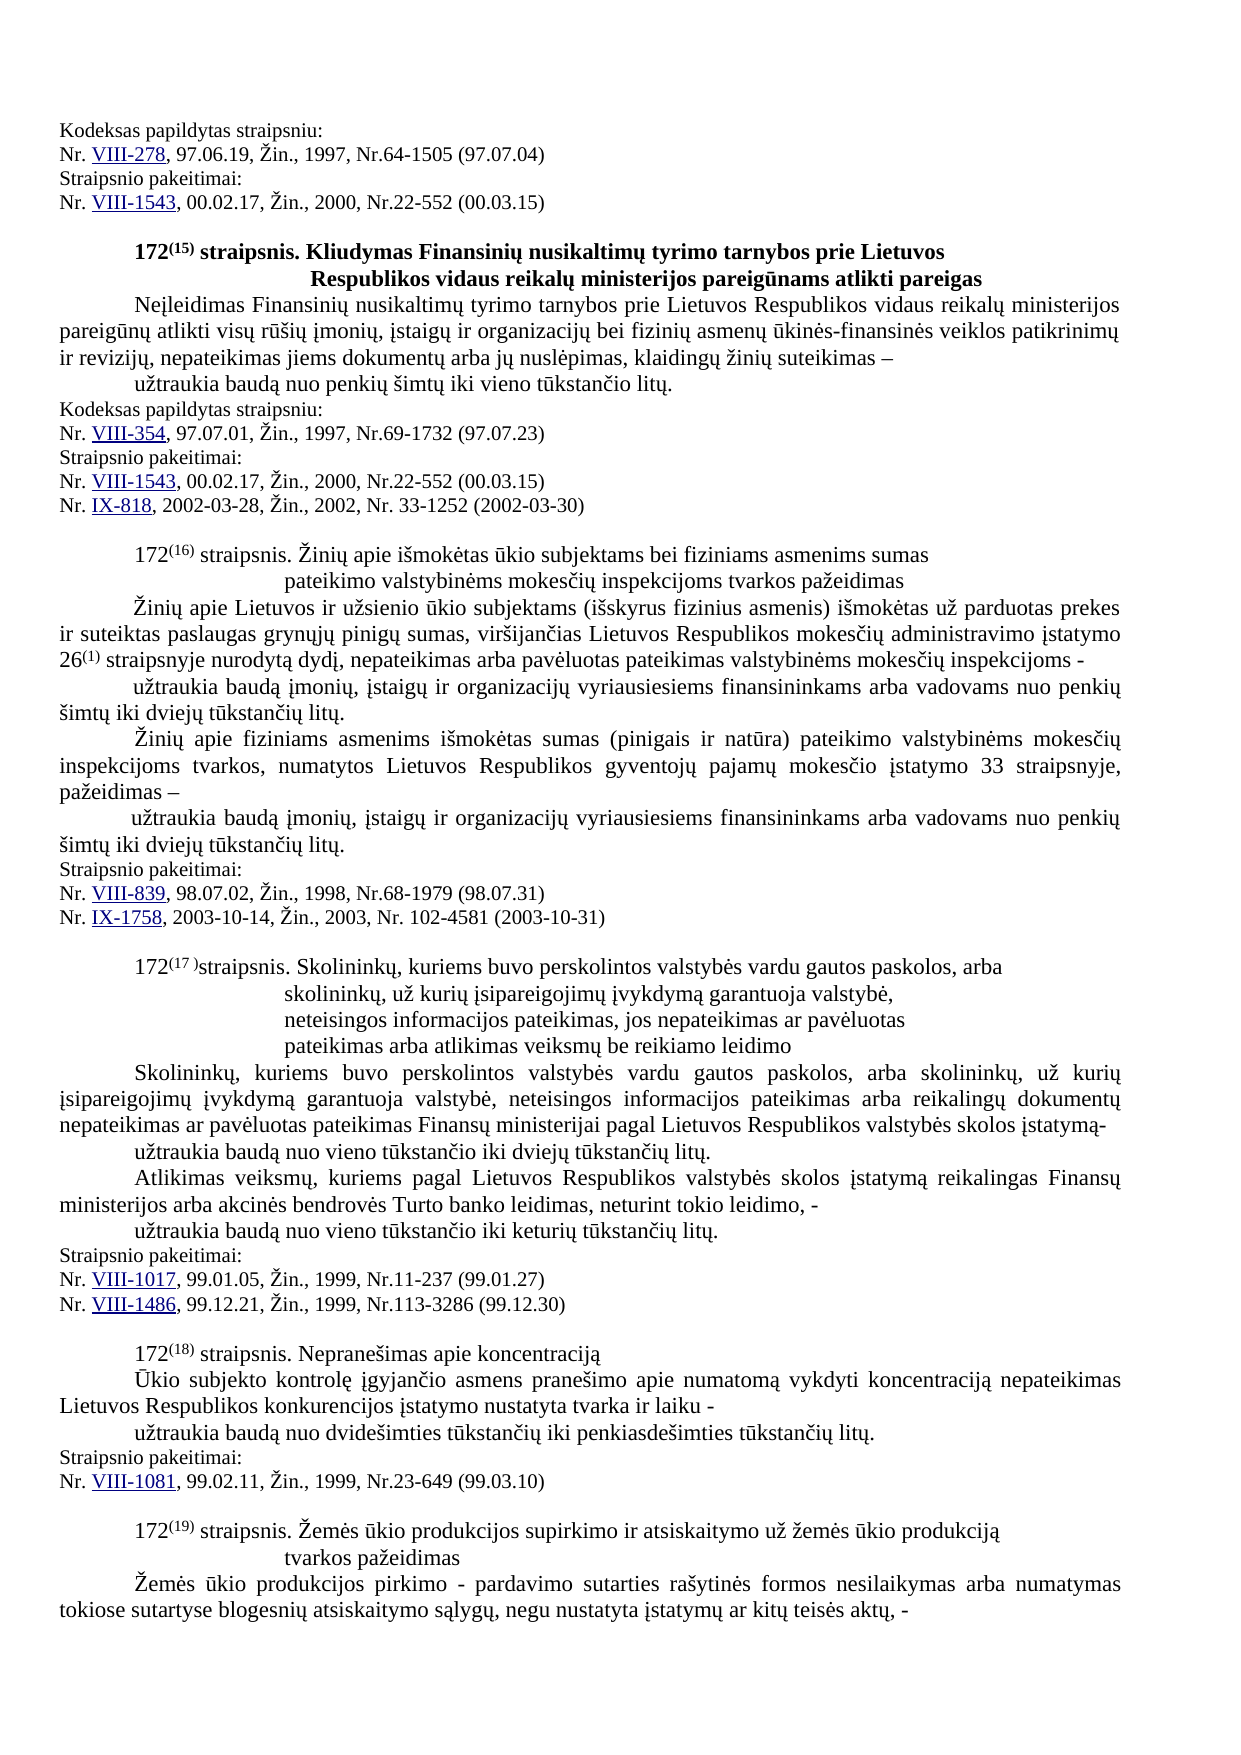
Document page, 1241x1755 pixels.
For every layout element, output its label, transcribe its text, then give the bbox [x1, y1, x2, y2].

text užtraukia baudą įmonių, įstaigų ir organizacijų vyriausiesiems finansininkams arba vadovams nuo penkių šimtų iki dviejų tūkstančių litų. [59, 804, 1122, 857]
text Žinių apie Lietuvos ir užsienio ūkio subjektams (išskyrus fizinius asmenis) išmokėtas už parduotas prekes ir suteiktas paslaugas grynųjų pinigų sumas, viršijančias Lietuvos Respublikos mokesčių administravimo įstatymo 26(1) straipsnyje nurodytą dydį, nepateikimas arba pavėluotas pateikimas valstybinėms mokesčių inspekcijoms - [59, 594, 1122, 673]
text Nr. VIII-354, 97.07.01, Žin., 1997, Nr.69-1732 (97.07.23) [59, 421, 1122, 445]
text Nr. VIII-1543, 00.02.17, Žin., 2000, Nr.22-552 (00.03.15) [59, 469, 1122, 493]
text Nr. VIII-1543, 00.02.17, Žin., 2000, Nr.22-552 (00.03.15) [59, 190, 1122, 214]
text Straipsnio pakeitimai: [59, 1445, 1122, 1469]
text Nr. VIII-1081, 99.02.11, Žin., 1999, Nr.23-649 (99.03.10) [59, 1469, 1122, 1493]
text pateikimo valstybinėms mokesčių inspekcijoms tvarkos pažeidimas [284, 567, 1122, 594]
text pateikimas arba atlikimas veiksmų be reikiamo leidimo [284, 1032, 1122, 1059]
text Respublikos vidaus reikalų ministerijos pareigūnams atlikti pareigas [310, 265, 1121, 291]
text Straipsnio pakeitimai: [59, 166, 1122, 190]
text užtraukia baudą nuo vieno tūkstančio iki keturių tūkstančių litų. [59, 1217, 1122, 1243]
text 172(18) straipsnis. Nepranešimas apie koncentraciją [59, 1339, 1122, 1366]
text užtraukia baudą nuo penkių šimtų iki vieno tūkstančio litų. [59, 370, 1122, 397]
text Žinių apie fiziniams asmenims išmokėtas sumas (pinigais ir natūra) pateikimo valstybinėms mokesčių inspekcijoms tvarkos, numatytos Lietuvos Respublikos gyventojų pajamų mokesčio įstatymo 33 straipsnyje, pažeidimas – [59, 725, 1122, 804]
text Straipsnio pakeitimai: [59, 445, 1122, 469]
text Skolininkų, kuriems buvo perskolintos valstybės vardu gautos paskolos, arba skolininkų, už kurių įsipareigojimų įvykdymą garantuoja valstybė, neteisingos informacijos pateikimas arba reikalingų dokumentų nepateikimas ar pavėluotas pateikimas Finansų ministerijai pagal Lietuvos Respublikos valstybės skolos įstatymą- [59, 1059, 1122, 1138]
text užtraukia baudą nuo vieno tūkstančio iki dviejų tūkstančių litų. [59, 1138, 1122, 1164]
text Straipsnio pakeitimai: [59, 1243, 1122, 1267]
text Nr. VIII-1017, 99.01.05, Žin., 1999, Nr.11-237 (99.01.27) [59, 1267, 1122, 1291]
text Straipsnio pakeitimai: [59, 857, 1122, 881]
text Nr. IX-1758, 2003-10-14, Žin., 2003, Nr. 102-4581 (2003-10-31) [59, 905, 1122, 929]
text Ūkio subjekto kontrolę įgyjančio asmens pranešimo apie numatomą vykdyti koncentraciją nepateikimas Lietuvos Respublikos konkurencijos įstatymo nustatyta tvarka ir laiku - [59, 1366, 1122, 1419]
text skolininkų, už kurių įsipareigojimų įvykdymą garantuoja valstybė, [284, 980, 1122, 1006]
text Nr. VIII-1486, 99.12.21, Žin., 1999, Nr.113-3286 (99.12.30) [59, 1291, 1122, 1316]
text Nr. IX-818, 2002-03-28, Žin., 2002, Nr. 33-1252 (2002-03-30) [59, 493, 1122, 517]
text 172(15) straipsnis. Kliudymas Finansinių nusikaltimų tyrimo tarnybos prie Lietuvos [134, 238, 1121, 265]
text Kodeksas papildytas straipsniu: [59, 397, 1122, 421]
text tvarkos pažeidimas [284, 1543, 1122, 1570]
text neteisingos informacijos pateikimas, jos nepateikimas ar pavėluotas [284, 1006, 1122, 1032]
text 172(17 )straipsnis. Skolininkų, kuriems buvo perskolintos valstybės vardu gautos paskolos, arba [134, 953, 1122, 980]
text užtraukia baudą nuo dvidešimties tūkstančių iki penkiasdešimties tūkstančių litų. [59, 1419, 1122, 1445]
text užtraukia baudą įmonių, įstaigų ir organizacijų vyriausiesiems finansininkams arba vadovams nuo penkių šimtų iki dviejų tūkstančių litų. [59, 673, 1122, 725]
text 172(16) straipsnis. Žinių apie išmokėtas ūkio subjektams bei fiziniams asmenims sumas [134, 541, 1122, 567]
text Atlikimas veiksmų, kuriems pagal Lietuvos Respublikos valstybės skolos įstatymą reikalingas Finansų ministerijos arba akcinės bendrovės Turto banko leidimas, neturint tokio leidimo, - [59, 1164, 1122, 1217]
text 172(19) straipsnis. Žemės ūkio produkcijos supirkimo ir atsiskaitymo už žemės ūkio produkciją [134, 1517, 1122, 1543]
text Neįleidimas Finansinių nusikaltimų tyrimo tarnybos prie Lietuvos Respublikos vidaus reikalų ministerijos pareigūnų atlikti visų rūšių įmonių, įstaigų ir organizacijų bei fizinių asmenų ūkinės-finansinės veiklos patikrinimų ir revizijų, nepateikimas jiems dokumentų arba jų nuslėpimas, klaidingų žinių suteikimas – [59, 291, 1121, 370]
text Kodeksas papildytas straipsniu: [59, 118, 1122, 142]
text Nr. VIII-278, 97.06.19, Žin., 1997, Nr.64-1505 (97.07.04) [59, 142, 1122, 166]
text Nr. VIII-839, 98.07.02, Žin., 1998, Nr.68-1979 (98.07.31) [59, 881, 1122, 905]
text Žemės ūkio produkcijos pirkimo - pardavimo sutarties rašytinės formos nesilaikymas arba numatymas tokiose sutartyse blogesnių atsiskaitymo sąlygų, negu nustatyta įstatymų ar kitų teisės aktų, - [59, 1570, 1122, 1623]
